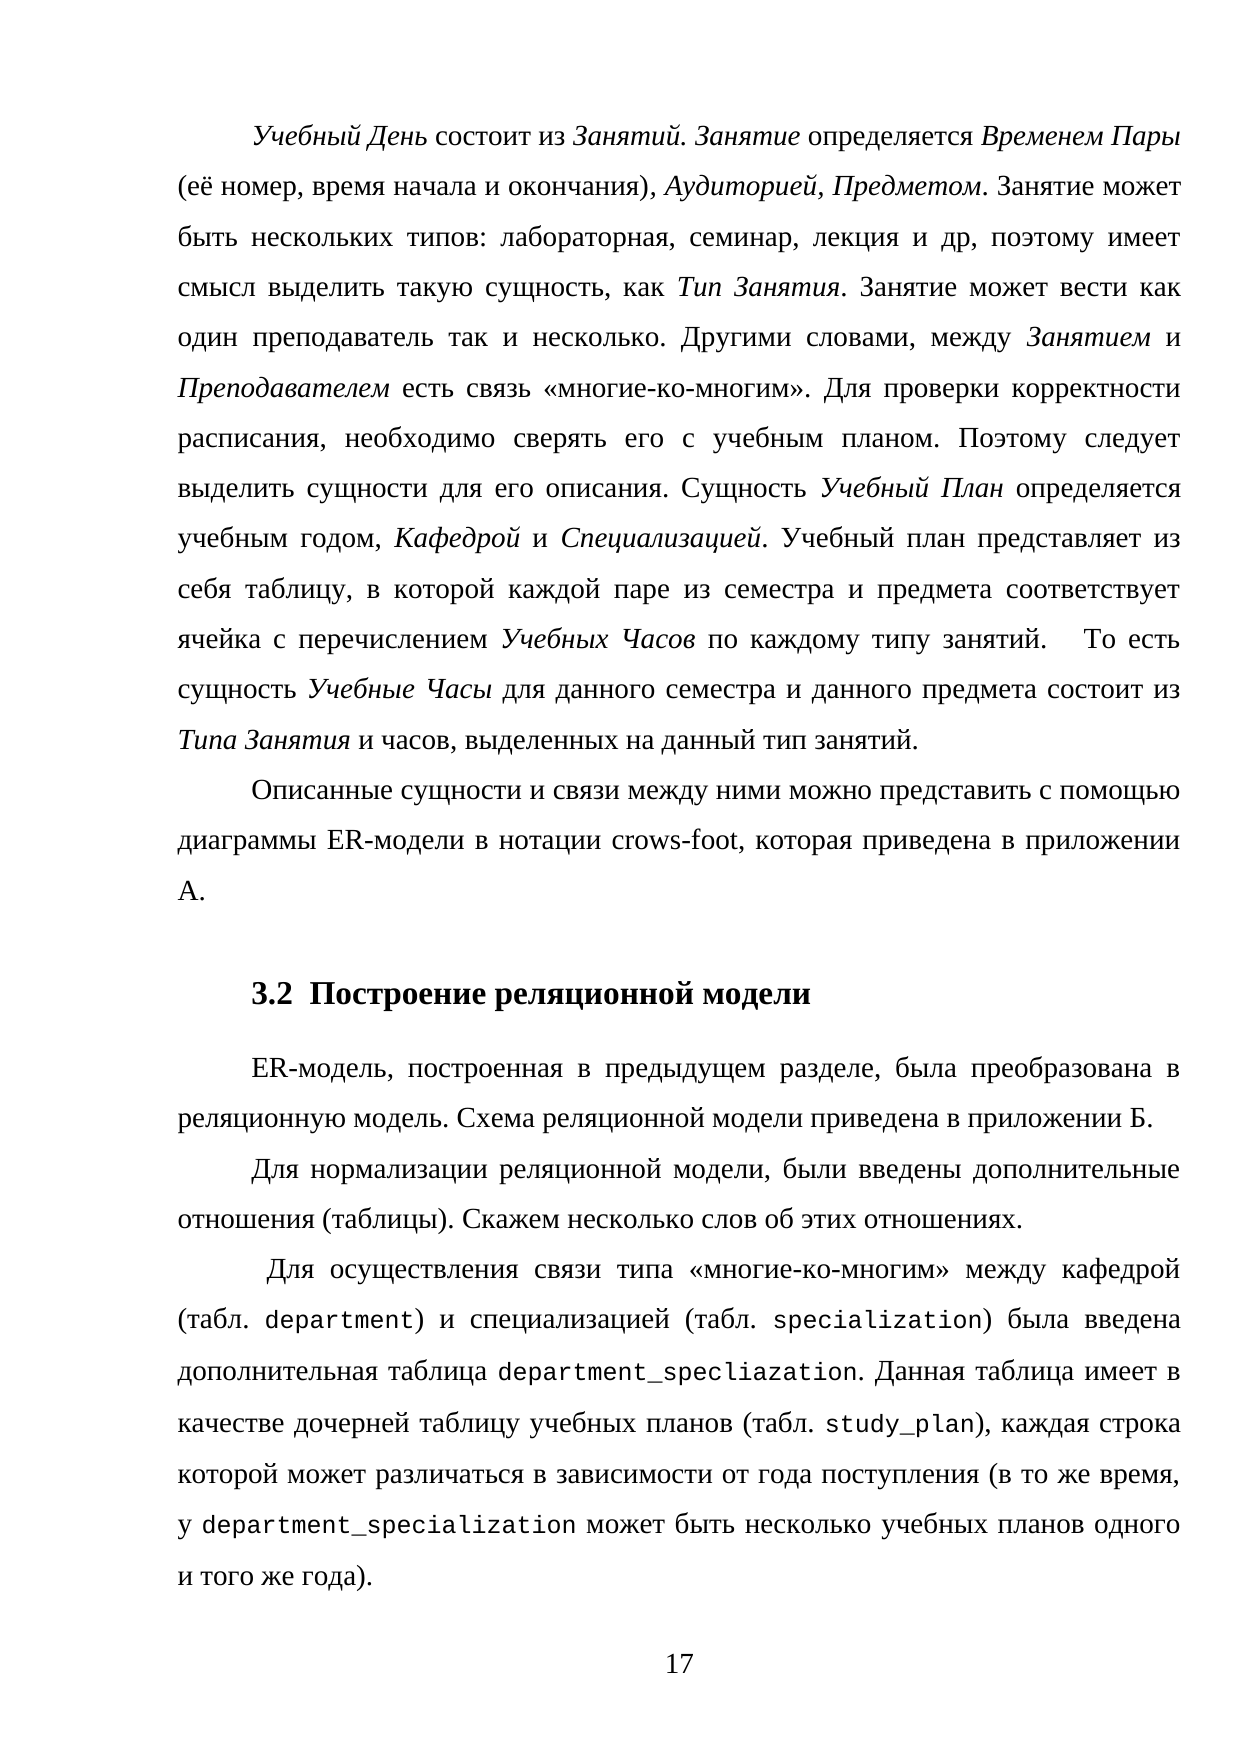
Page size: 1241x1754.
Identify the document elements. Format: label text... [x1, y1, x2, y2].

text Для осуществления связи типа «многие-ко-многим» между кафедрой (табл. department) и специализацией (табл. specialization) была введена дополнительная таблица department_specliazation. Данная таблица имеет в качестве дочерней таблицу учебных планов (табл. study_plan), каждая строка которой может различаться в зависимости от года поступления (в то же время, у department_specialization может быть несколько учебных планов одного и того же года). [177, 1251, 1181, 1592]
text ER-модель, построенная в предыдущем разделе, была преобразована в реляционную модель. Схема реляционной модели приведена в приложении Б. [177, 1050, 1181, 1134]
text Для нормализации реляционной модели, были введены дополнительные отношения (таблицы). Скажем несколько слов об этих отношениях. [177, 1151, 1181, 1234]
text Учебный день состоит из занятий. Занятие определяется временем пары (её номер, время начала и окончания), аудиторией, предметом. Занятие может быть нескольких типов: лабораторная, семинар, лекция и др, поэтому имеет смысл выделить такую сущность, как тип занятия. Занятие может вести как один преподаватель так и несколько. Другими словами, между занятием и преподавателем есть связь «многие-ко-многим». Для проверки корректности расписания, необходимо сверять его с учебным планом. Поэтому следует выделить сущности для его описания. Сущность Учебный план определяется учебным годом, кафедрой и специализацией. Учебный план представляет из себя таблицу, в которой каждой паре из семестра и предмета соответствует ячейка с перечислением учебных часов по каждому типу занятий. То есть сущность учебные часы для данного семестра и данного предмета состоит из типа занятия и часов, выделенных на данный тип занятий. [177, 118, 1181, 755]
subtitle Построение реляционной модели [177, 973, 1181, 1012]
text Описанные сущности и связи между ними можно представить с помощью диаграммы ER-модели в нотации crows-foot, которая приведена в приложении А. [177, 772, 1181, 906]
